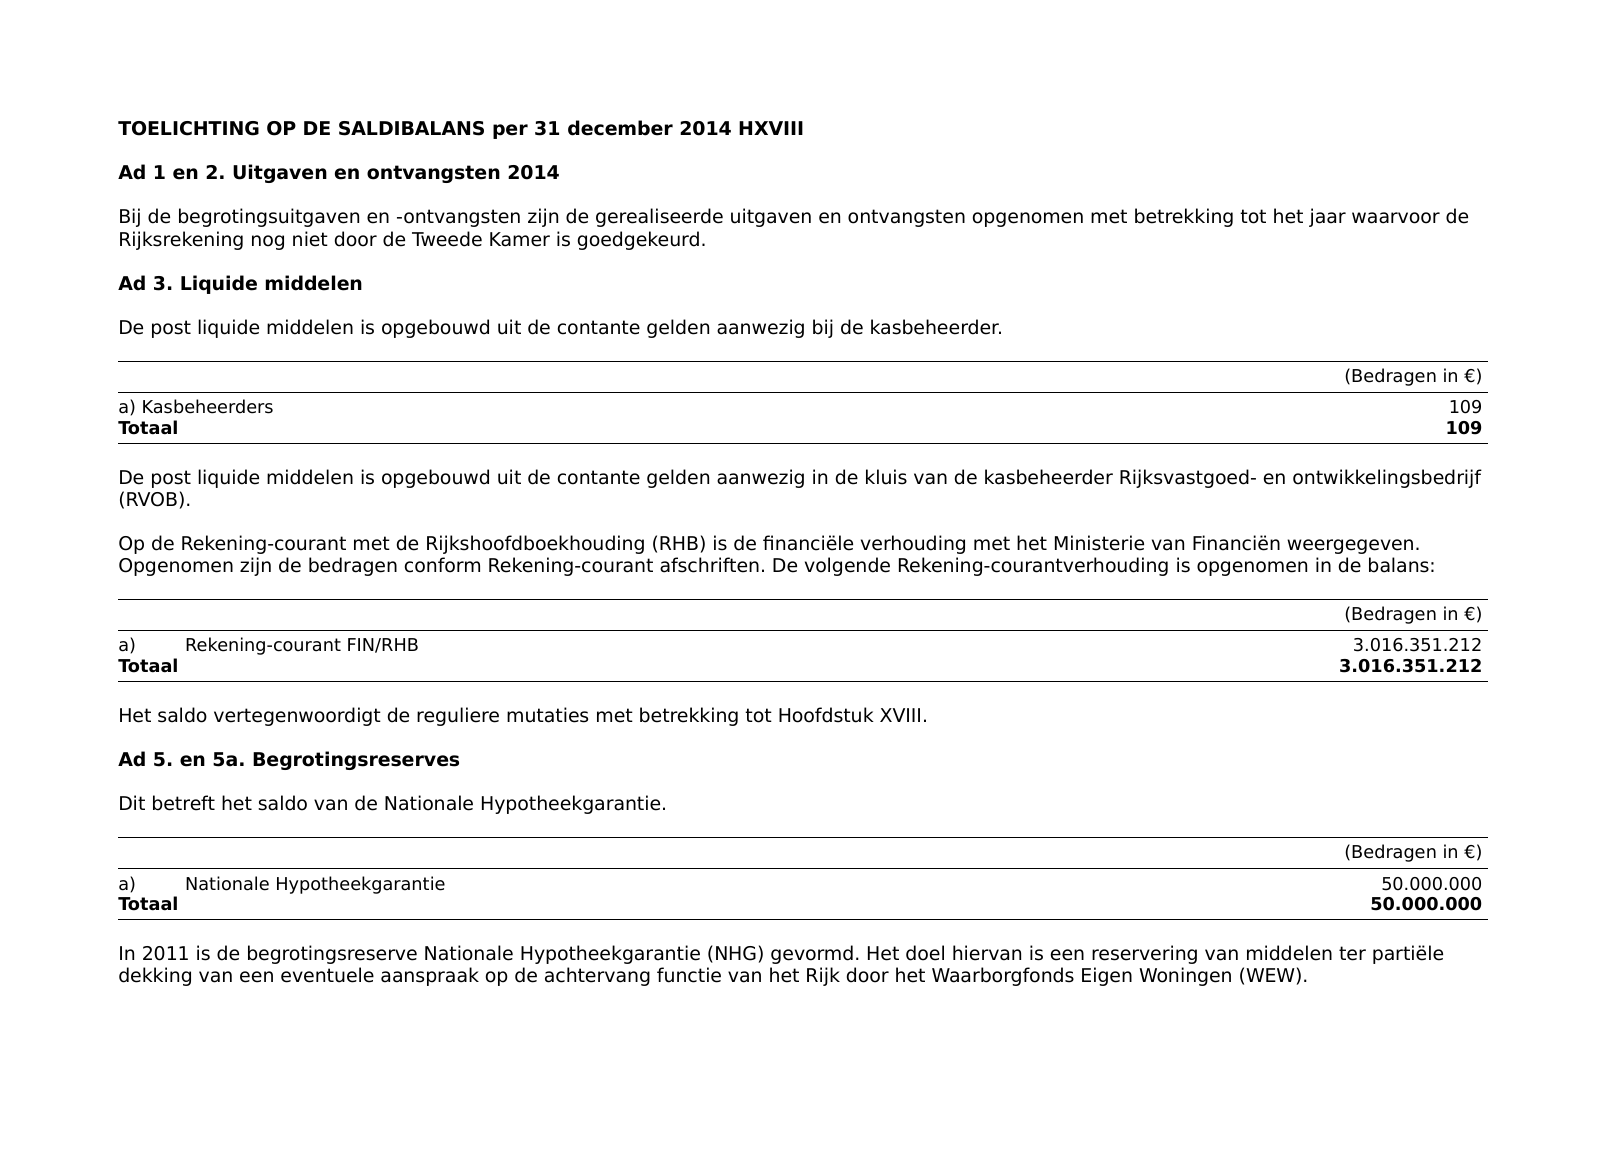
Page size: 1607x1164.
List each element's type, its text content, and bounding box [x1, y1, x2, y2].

table_cell Totaal [118, 656, 1214, 681]
subtitle TOELICHTING OP DE SALDIBALANS per 31 december 2014 HXVIII [118, 118, 1488, 140]
text Dit betreft het saldo van de Nationale Hypotheekgarantie. [118, 793, 1488, 815]
subtitle Ad 3. Liquide middelen [118, 273, 1488, 294]
text De post liquide middelen is opgebouwd uit de contante gelden aanwezig bij de kasbeheerder. [118, 317, 1488, 339]
table_cell 50.000.000 [1214, 894, 1488, 919]
subtitle Ad 1 en 2. Uitgaven en ontvangsten 2014 [118, 162, 1488, 184]
table_header (Bedragen in €) [1214, 600, 1488, 629]
table_cell 109 [1214, 418, 1488, 443]
table_cell Totaal [118, 418, 1214, 443]
text De post liquide middelen is opgebouwd uit de contante gelden aanwezig in de kluis van de kasbeheerder Rijksvastgoed- en ontwikkelingsbedrijf (RVOB). [118, 467, 1488, 511]
table_cell 50.000.000 [1214, 869, 1488, 894]
subtitle Ad 5. en 5a. Begrotingsreserves [118, 749, 1488, 771]
table_cell a) [118, 631, 179, 656]
table_cell Nationale Hypotheekgarantie [179, 869, 1214, 894]
text In 2011 is de begrotingsreserve Nationale Hypotheekgarantie (NHG) gevormd. Het doel hiervan is een reservering van middelen ter partiële dekking van een eventuele aanspraak op de achtervang functie van het Rijk door het Waarborgfonds Eigen Woningen (WEW). [118, 943, 1488, 987]
table_cell 109 [1214, 393, 1488, 418]
table_cell Totaal [118, 894, 1214, 919]
table_header [118, 838, 179, 868]
table_cell a) Kasbeheerders [118, 393, 1214, 418]
table_cell 3.016.351.212 [1214, 656, 1488, 681]
table_cell Rekening-courant FIN/RHB [179, 631, 1214, 656]
table_cell 3.016.351.212 [1214, 631, 1488, 656]
table_cell a) [118, 869, 179, 894]
table_header (Bedragen in €) [1214, 362, 1488, 392]
text Het saldo vertegenwoordigt de reguliere mutaties met betrekking tot Hoofdstuk XVIII. [118, 704, 1488, 726]
text Bij de begrotingsuitgaven en -ontvangsten zijn de gerealiseerde uitgaven en ontvangsten opgenomen met betrekking tot het jaar waarvoor de Rijksrekening nog niet door de Tweede Kamer is goedgekeurd. [118, 206, 1488, 250]
text Op de Rekening-courant met de Rijkshoofdboekhouding (RHB) is de financiële verhouding met het Ministerie van Financiën weergegeven. Opgenomen zijn de bedragen conform Rekening-courant afschriften. De volgende Rekening-courantverhouding is opgenomen in de balans: [118, 533, 1488, 577]
table_header [118, 362, 1214, 392]
table_header [118, 600, 179, 629]
table_header [179, 600, 1214, 629]
table_header (Bedragen in €) [1214, 838, 1488, 868]
table_header [179, 838, 1214, 868]
